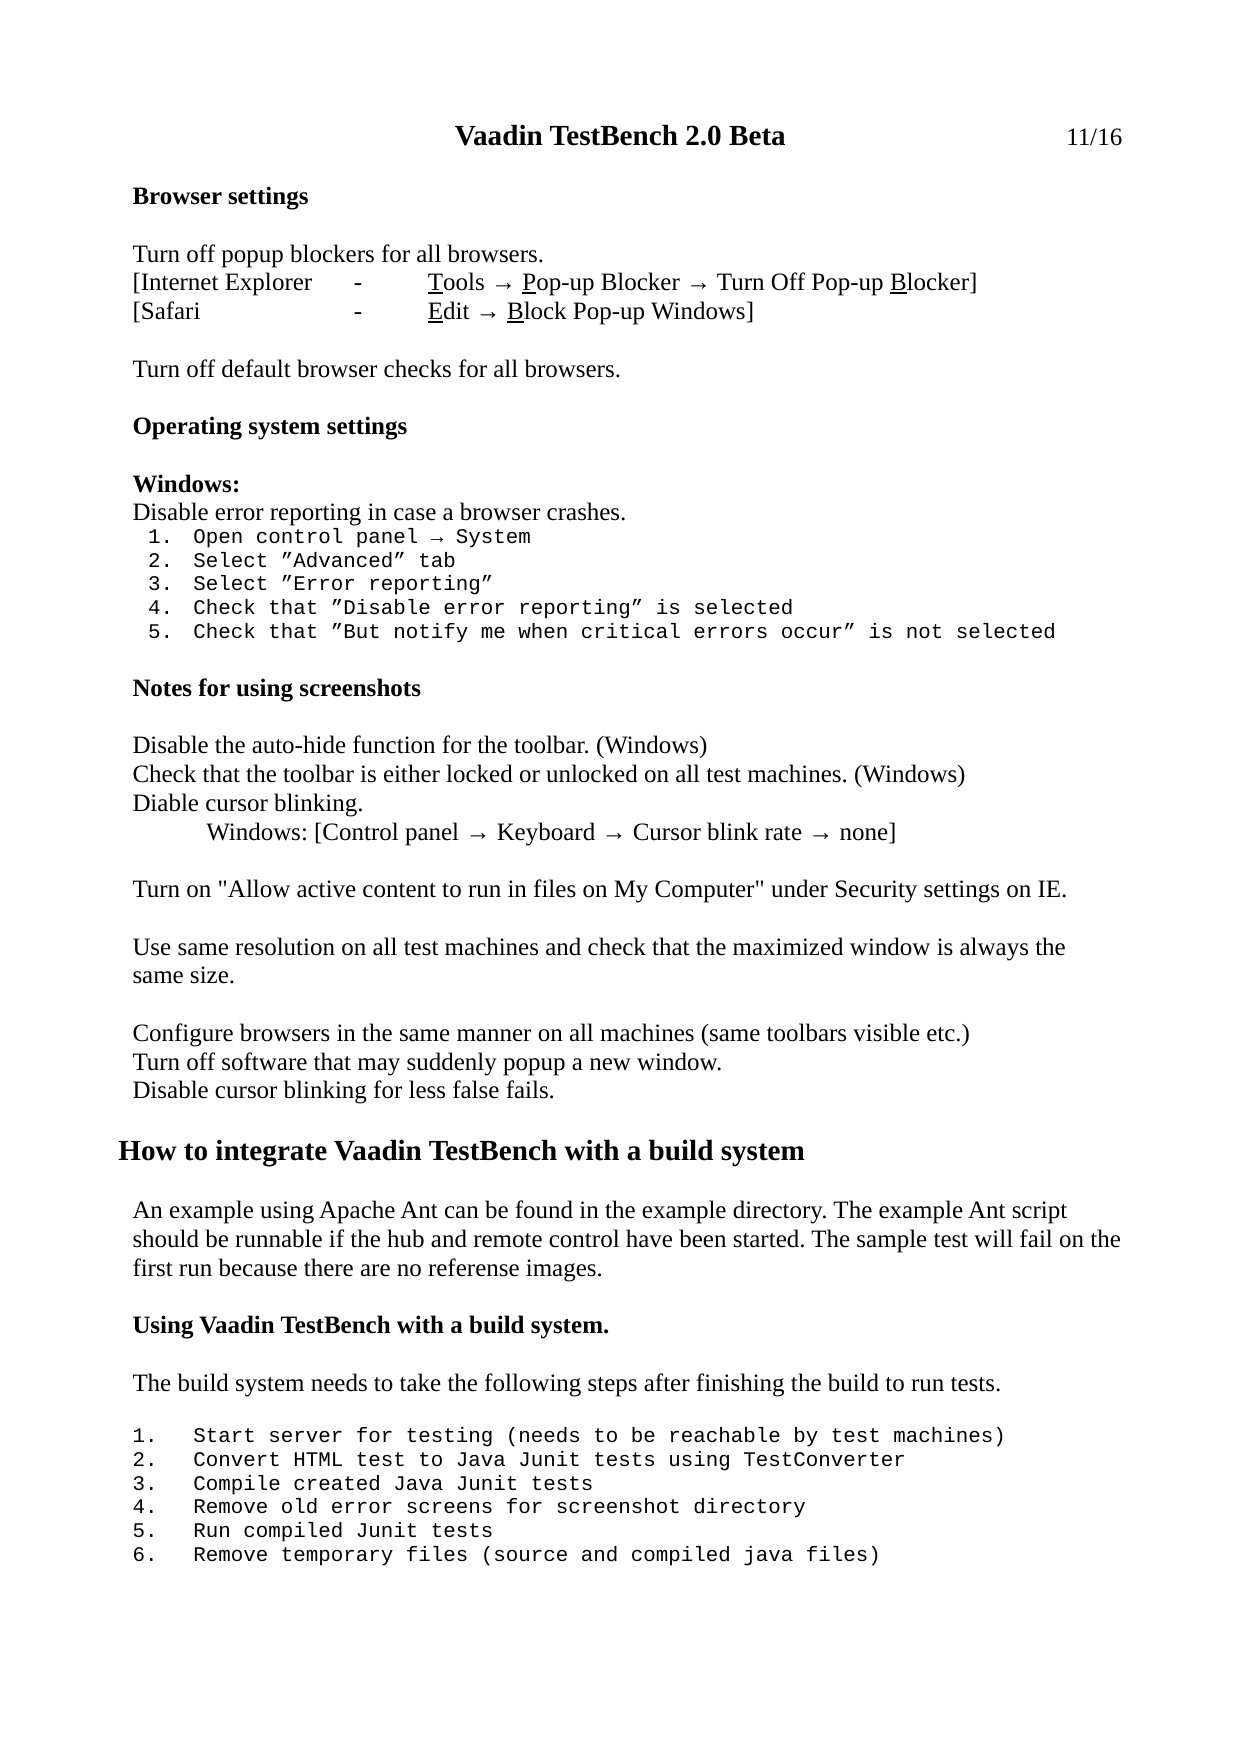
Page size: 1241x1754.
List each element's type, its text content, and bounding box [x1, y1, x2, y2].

text An example using Apache Ant can be found in the example directory. The example Ant script should be runnable if the hub and remote control have been started. The sample test will fail on the first run because there are no referense images. [132, 1195, 1122, 1282]
text Windows: [132, 469, 1122, 497]
text Disable the auto-hide function for the toolbar. (Windows) [132, 731, 1122, 759]
text Diable cursor blinking. [132, 788, 1122, 817]
text Notes for using screenshots [132, 673, 1122, 702]
text Turn off default browser checks for all browsers. [132, 354, 1122, 382]
text Configure browsers in the same manner on all machines (same toolbars visible etc.) [132, 1018, 1122, 1047]
text Turn off popup blockers for all browsers. [132, 239, 1122, 267]
text Windows: [Control panel → Keyboard → Cursor blink rate → none] [132, 817, 1122, 846]
list Remove temporary files (source and compiled java files) [132, 1544, 1122, 1567]
text Disable cursor blinking for less false fails. [132, 1076, 1122, 1104]
text How to integrate Vaadin TestBench with a build system [118, 1133, 1122, 1167]
text Using Vaadin TestBench with a build system. [132, 1310, 1122, 1339]
text [Internet Explorer - Tools → Pop-up Blocker → Turn Off Pop-up Blocker] [132, 267, 1122, 296]
list Convert HTML test to Java Junit tests using TestConverter [132, 1449, 1122, 1473]
list Select ”Advanced” tab [148, 550, 1122, 573]
list Check that ”But notify me when critical errors occur” is not selected [148, 621, 1122, 644]
text Turn off software that may suddenly popup a new window. [132, 1047, 1122, 1076]
text [Safari - Edit → Block Pop-up Windows] [132, 296, 1122, 325]
list Compile created Java Junit tests [132, 1473, 1122, 1496]
list Run compiled Junit tests [132, 1520, 1122, 1544]
text Turn on "Allow active content to run in files on My Computer" under Security settings on IE. [132, 874, 1122, 903]
text Operating system settings [132, 411, 1122, 440]
list Open control panel → System [148, 526, 1122, 550]
list Start server for testing (needs to be reachable by test machines) [132, 1425, 1122, 1449]
text The build system needs to take the following steps after finishing the build to run tests. [132, 1368, 1122, 1397]
text Check that the toolbar is either locked or unlocked on all test machines. (Windows) [132, 759, 1122, 788]
list Remove old error screens for screenshot directory [132, 1496, 1122, 1520]
list Check that ”Disable error reporting” is selected [148, 597, 1122, 621]
text Disable error reporting in case a browser crashes. [132, 497, 1122, 526]
text Browser settings [132, 181, 1122, 210]
list Select ”Error reporting” [148, 573, 1122, 597]
text Use same resolution on all test machines and check that the maximized window is always the same size. [132, 932, 1122, 989]
